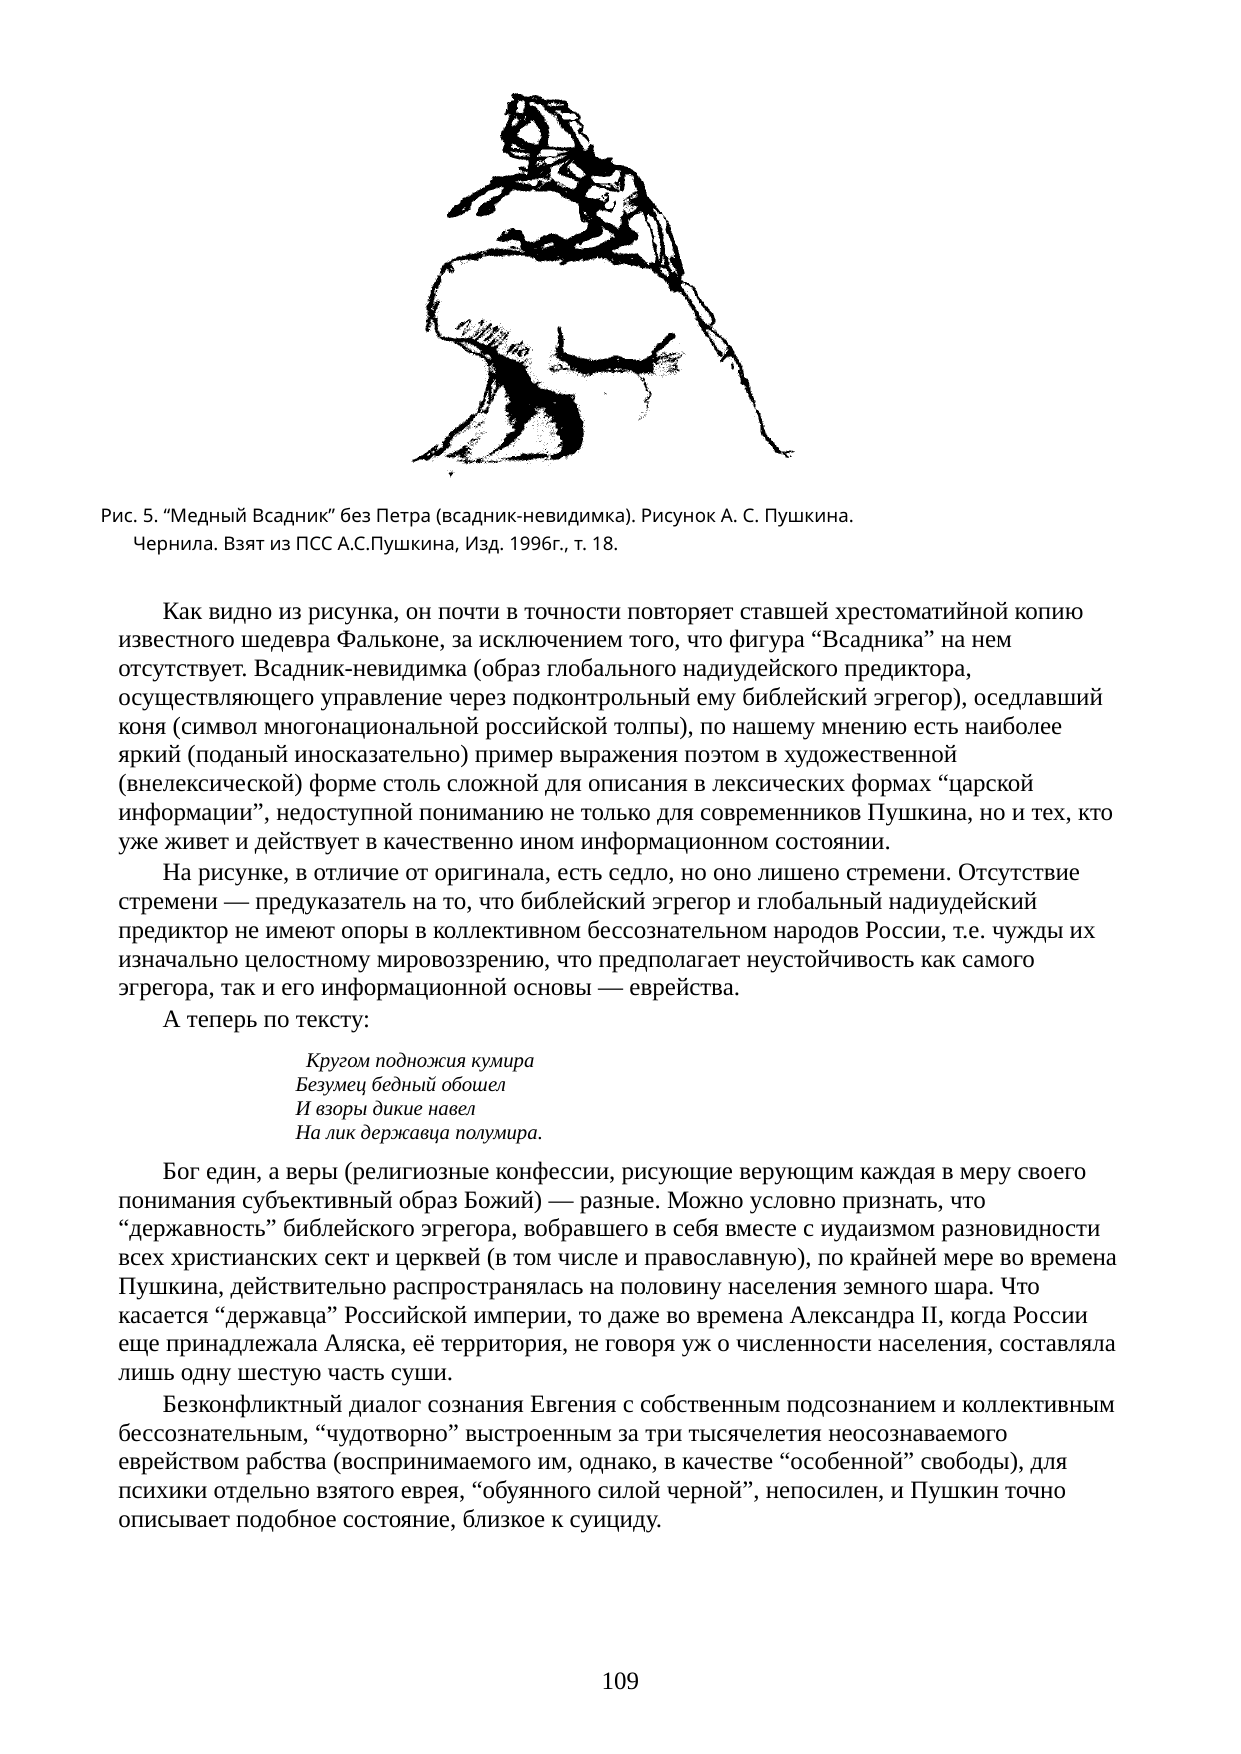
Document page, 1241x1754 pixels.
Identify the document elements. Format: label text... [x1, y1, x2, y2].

text На лик державца полумира. [295, 1120, 1033, 1144]
text Безконфликтный диалог сознания Евгения с собственным подсознанием и коллективным бессознательным, “чудотворно” выстроенным за три тысячелетия неосознаваемого еврейством рабства (воспринимаемого им, однако, в качестве “особенной” свободы), для психики отдельно взятого еврея, “обуянного силой черной”, непосилен, и Пушкин точно описывает подобное состояние, близкое к суициду. [118, 1389, 1122, 1533]
text Как видно из рисунка, он почти в точности повторяет ставшей хрестоматийной копию известного шедевра Фальконе, за исключением того, что фигура “Всадника” на нем отсутствует. Всадник-невидимка (образ глобального надиудейского предиктора, осуществляющего управление через подконтрольный ему библейский эгрегор), оседлавший коня (символ многонациональной российской толпы), по нашему мнению есть наиболее яркий (поданый иносказательно) пример выражения поэтом в художественной (внелексической) форме столь сложной для описания в лексических формах “царской информации”, недоступной пониманию не только для современников Пушкина, но и тех, кто уже живет и действует в качественно ином информационном состоянии. [118, 596, 1122, 854]
text Безумец бедный обошел [295, 1072, 1033, 1096]
text Рис. 5. “Медный Всадник” без Петра (всадник-невидимка). Рисунок А. С. Пушкина. [100, 502, 1122, 527]
text А теперь по тексту: [118, 1004, 1122, 1033]
text Кругом подножия кумира [295, 1048, 1033, 1072]
text Бог един, а веры (религиозные конфессии, рисующие верующим каждая в меру своего понимания субъективный образ Божий) — разные. Можно условно признать, что “державность” библейского эгрегора, вобравшего в себя вместе с иудаизмом разновидности всех христианских сект и церквей (в том числе и православную), по крайней мере во времена Пушкина, действительно распространялась на половину населения земного шара. Что касается “державца” Российской империи, то даже во времена Александра II, когда России еще принадлежала Аляска, её территория, не говоря уж о численности населения, составляла лишь одну шестую часть суши. [118, 1156, 1122, 1386]
text Чернила. Взят из ПСС А.С.Пушкина, Изд. 1996г., т. 18. [130, 530, 1122, 556]
text И взоры дикие навел [295, 1096, 1033, 1120]
text На рисунке, в отличие от оригинала, есть седло, но оно лишено стремени. Отсутствие стремени — предуказатель на то, что библейский эгрегор и глобальный надиудейский предиктор не имеют опоры в коллективном бессознательном народов России, т.е. чужды их изначально целостному мировоззрению, что предполагает неустойчивость как самого эгрегора, так и его информационной основы — еврейства. [118, 857, 1122, 1001]
